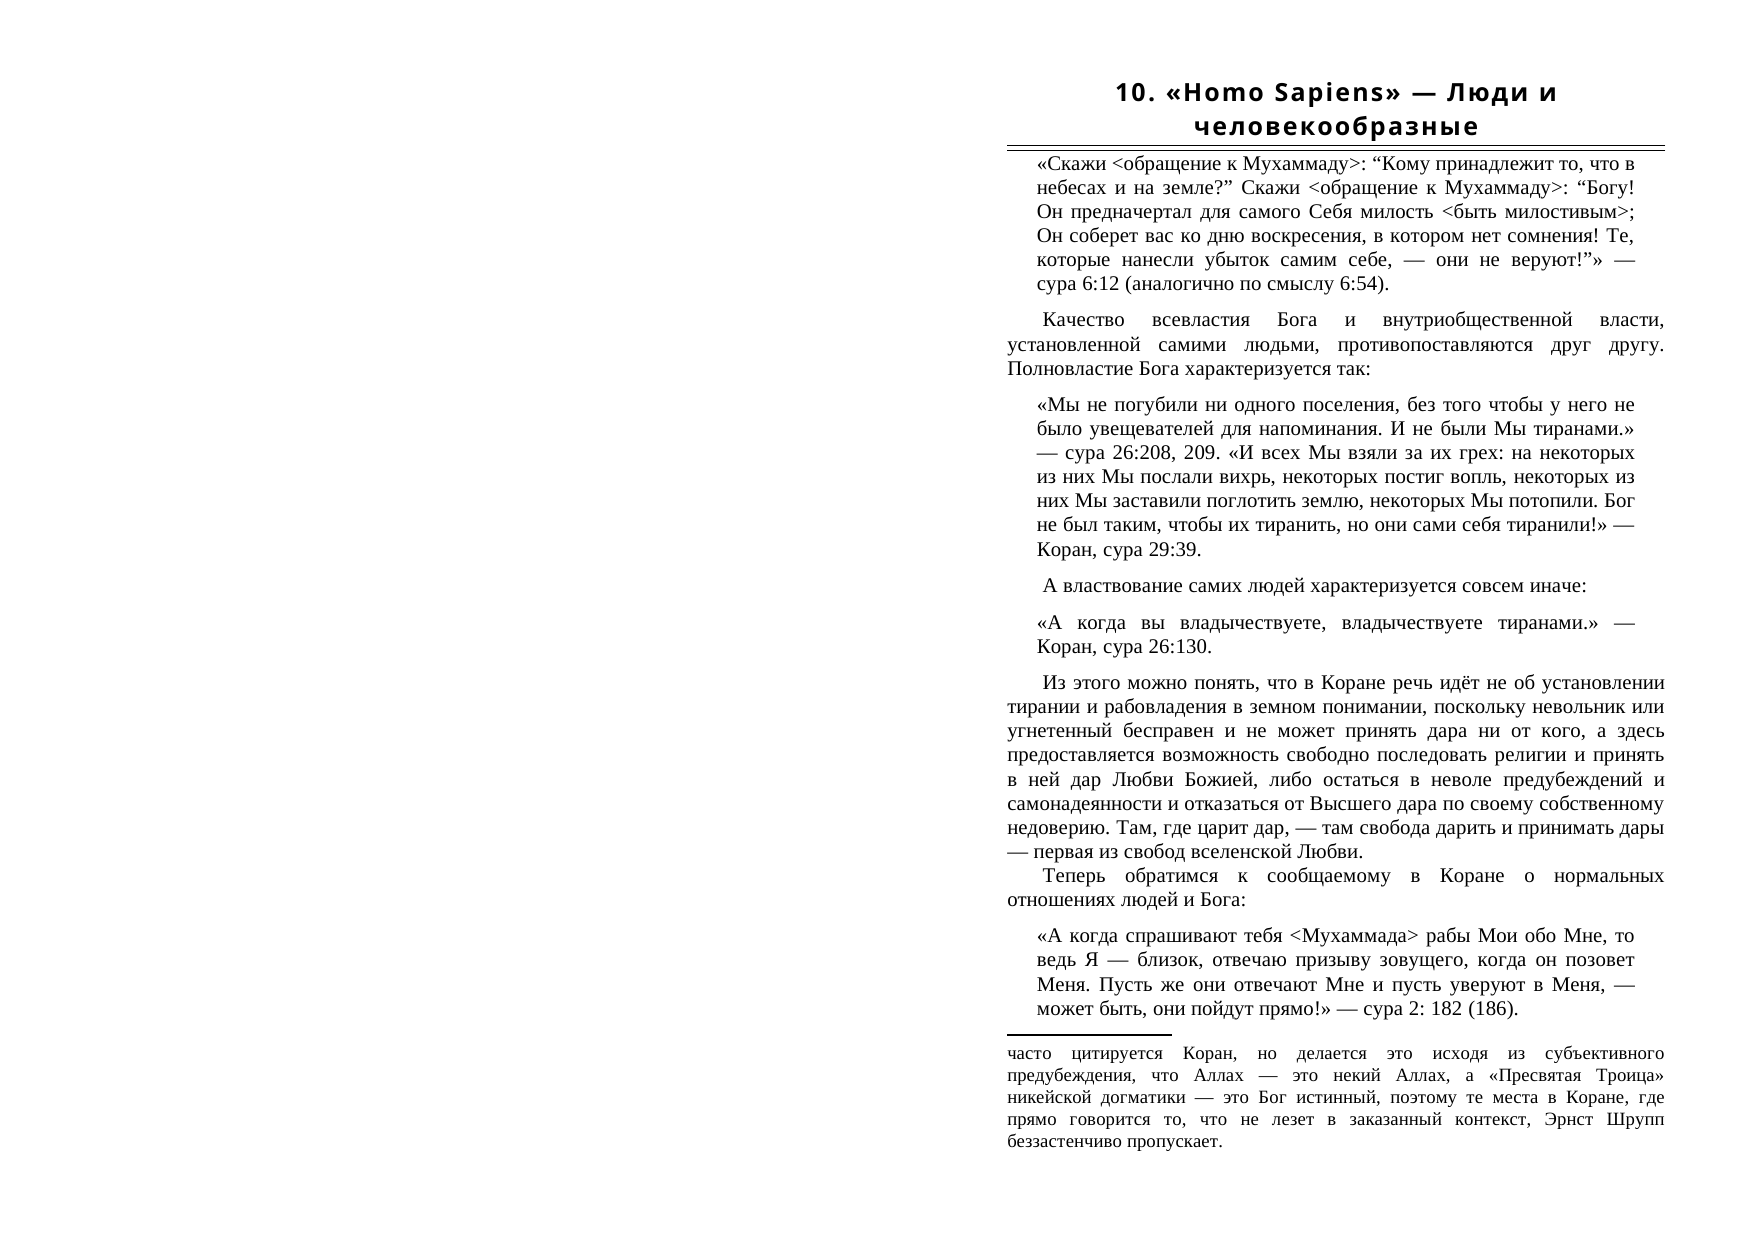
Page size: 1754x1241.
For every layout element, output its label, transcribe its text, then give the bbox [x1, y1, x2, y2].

text «А когда вы владычествуете, владычествуете тиранами.» — Коран, сура 26:130. [1037, 609, 1636, 658]
text А властвование самих людей характеризуется совсем иначе: [1007, 573, 1665, 597]
text «Мы не погубили ни одного поселения, без того чтобы у него не было увещевателей для напоминания. И не были Мы тиранами.» — сура 26:208, 209. «И всех Мы взяли за их грех: на некоторых из них Мы послали вихрь, некоторых постиг вопль, некоторых из них Мы заставили поглотить землю, некоторых Мы потопили. Бог не был таким, чтобы их тиранить, но они сами себя тиранили!» — Коран, сура 29:39. [1037, 392, 1636, 560]
text «А когда спрашивают тебя <Мухаммада> рабы Мои обо Мне, то ведь Я — близок, отвечаю призыву зовущего, когда он позовет Меня. Пусть же они отвечают Мне и пусть уверуют в Меня, — может быть, они пойдут прямо!» — сура 2: 182 (186). [1037, 923, 1636, 1019]
text Качество всевластия Бога и внутриобщественной власти, установленной самими людьми, противопоставляются друг другу. Полновластие Бога характеризуется так: [1007, 307, 1665, 379]
text Теперь обратимся к сообщаемому в Коране о нормальных отношениях людей и Бога: [1007, 863, 1665, 911]
text «Скажи <обращение к Мухаммаду>: “Кому принадлежит то, что в небесах и на земле?” Скажи <обращение к Мухаммаду>: “Богу! Он предначертал для самого Себя милость <быть милостивым>; Он соберет вас ко дню воскресения, в котором нет сомнения! Те, которые нанесли убыток самим себе, — они не веруют!”» — сура 6:12 (аналогично по смыслу 6:54). [1037, 151, 1636, 295]
text часто цитируется Коран, но делается это исходя из субъективного предубеждения, что Аллах — это некий Аллах, а «Пресвятая Троица» никейской догматики — это Бог истинный, поэтому те места в Коране, где прямо говорится то, что не лезет в заказанный контекст, Эрнст Шрупп беззастенчиво пропускает. [1007, 1041, 1665, 1152]
text Из этого можно понять, что в Коране речь идёт не об установлении тирании и рабовладения в земном понимании, поскольку невольник или угнетенный бесправен и не может принять дара ни от кого, а здесь предоставляется возможность свободно последовать религии и принять в ней дар Любви Божией, либо остаться в неволе предубеждений и самонадеянности и отказаться от Высшего дара по своему собственному недоверию. Там, где царит дар, — там свобода дарить и принимать дары — первая из свобод вселенской Любви. [1007, 670, 1665, 863]
